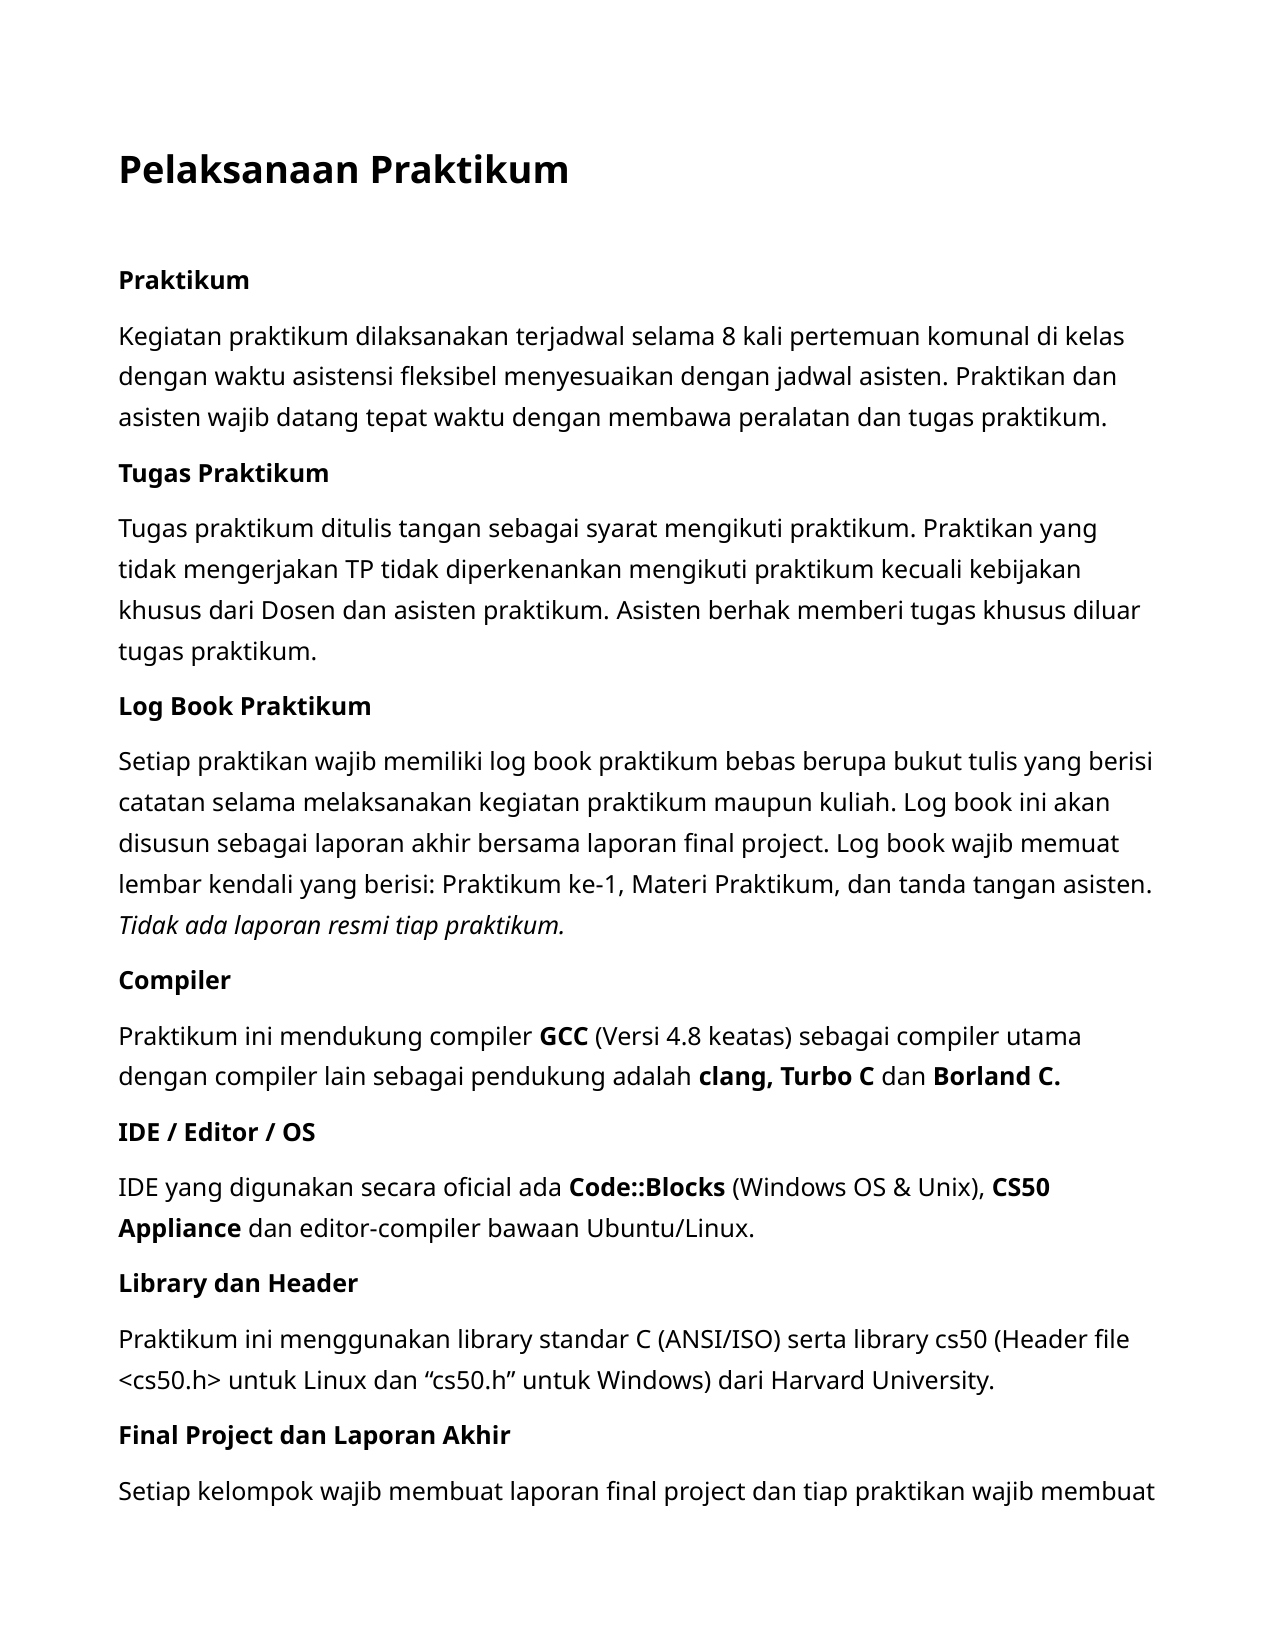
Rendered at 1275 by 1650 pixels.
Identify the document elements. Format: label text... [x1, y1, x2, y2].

text Praktikum [118, 263, 1157, 297]
text Kegiatan praktikum dilaksanakan terjadwal selama 8 kali pertemuan komunal di kelas dengan waktu asistensi fleksibel menyesuaikan dengan jadwal asisten. Praktikan dan asisten wajib datang tepat waktu dengan membawa peralatan dan tugas praktikum. [118, 318, 1157, 434]
text Setiap kelompok wajib membuat laporan final project dan tiap praktikan wajib membuat [118, 1473, 1157, 1507]
text Praktikum ini menggunakan library standar C (ANSI/ISO) serta library cs50 (Header file <cs50.h> untuk Linux dan “cs50.h” untuk Windows) dari Harvard University. [118, 1321, 1157, 1396]
text Log Book Praktikum [118, 688, 1157, 723]
text IDE / Editor / OS [118, 1114, 1157, 1148]
text Setiap praktikan wajib memiliki log book praktikum bebas berupa bukut tulis yang berisi catatan selama melaksanakan kegiatan praktikum maupun kuliah. Log book ini akan disusun sebagai laporan akhir bersama laporan final project. Log book wajib memuat lembar kendali yang berisi: Praktikum ke-1, Materi Praktikum, dan tanda tangan asisten. Tidak ada laporan resmi tiap praktikum. [118, 744, 1157, 941]
text Praktikum ini mendukung compiler GCC (Versi 4.8 keatas) sebagai compiler utama dengan compiler lain sebagai pendukung adalah clang, Turbo C dan Borland C. [118, 1018, 1157, 1093]
text Final Project dan Laporan Akhir [118, 1418, 1157, 1452]
subtitle Pelaksanaan Praktikum [118, 143, 1157, 195]
text IDE yang digunakan secara oficial ada Code::Blocks (Windows OS & Unix), CS50 Appliance dan editor-compiler bawaan Ubuntu/Linux. [118, 1170, 1157, 1245]
text Library dan Header [118, 1266, 1157, 1300]
text Compiler [118, 963, 1157, 997]
text Tugas Praktikum [118, 455, 1157, 489]
text Tugas praktikum ditulis tangan sebagai syarat mengikuti praktikum. Praktikan yang tidak mengerjakan TP tidak diperkenankan mengikuti praktikum kecuali kebijakan khusus dari Dosen dan asisten praktikum. Asisten berhak memberi tugas khusus diluar tugas praktikum. [118, 511, 1157, 667]
